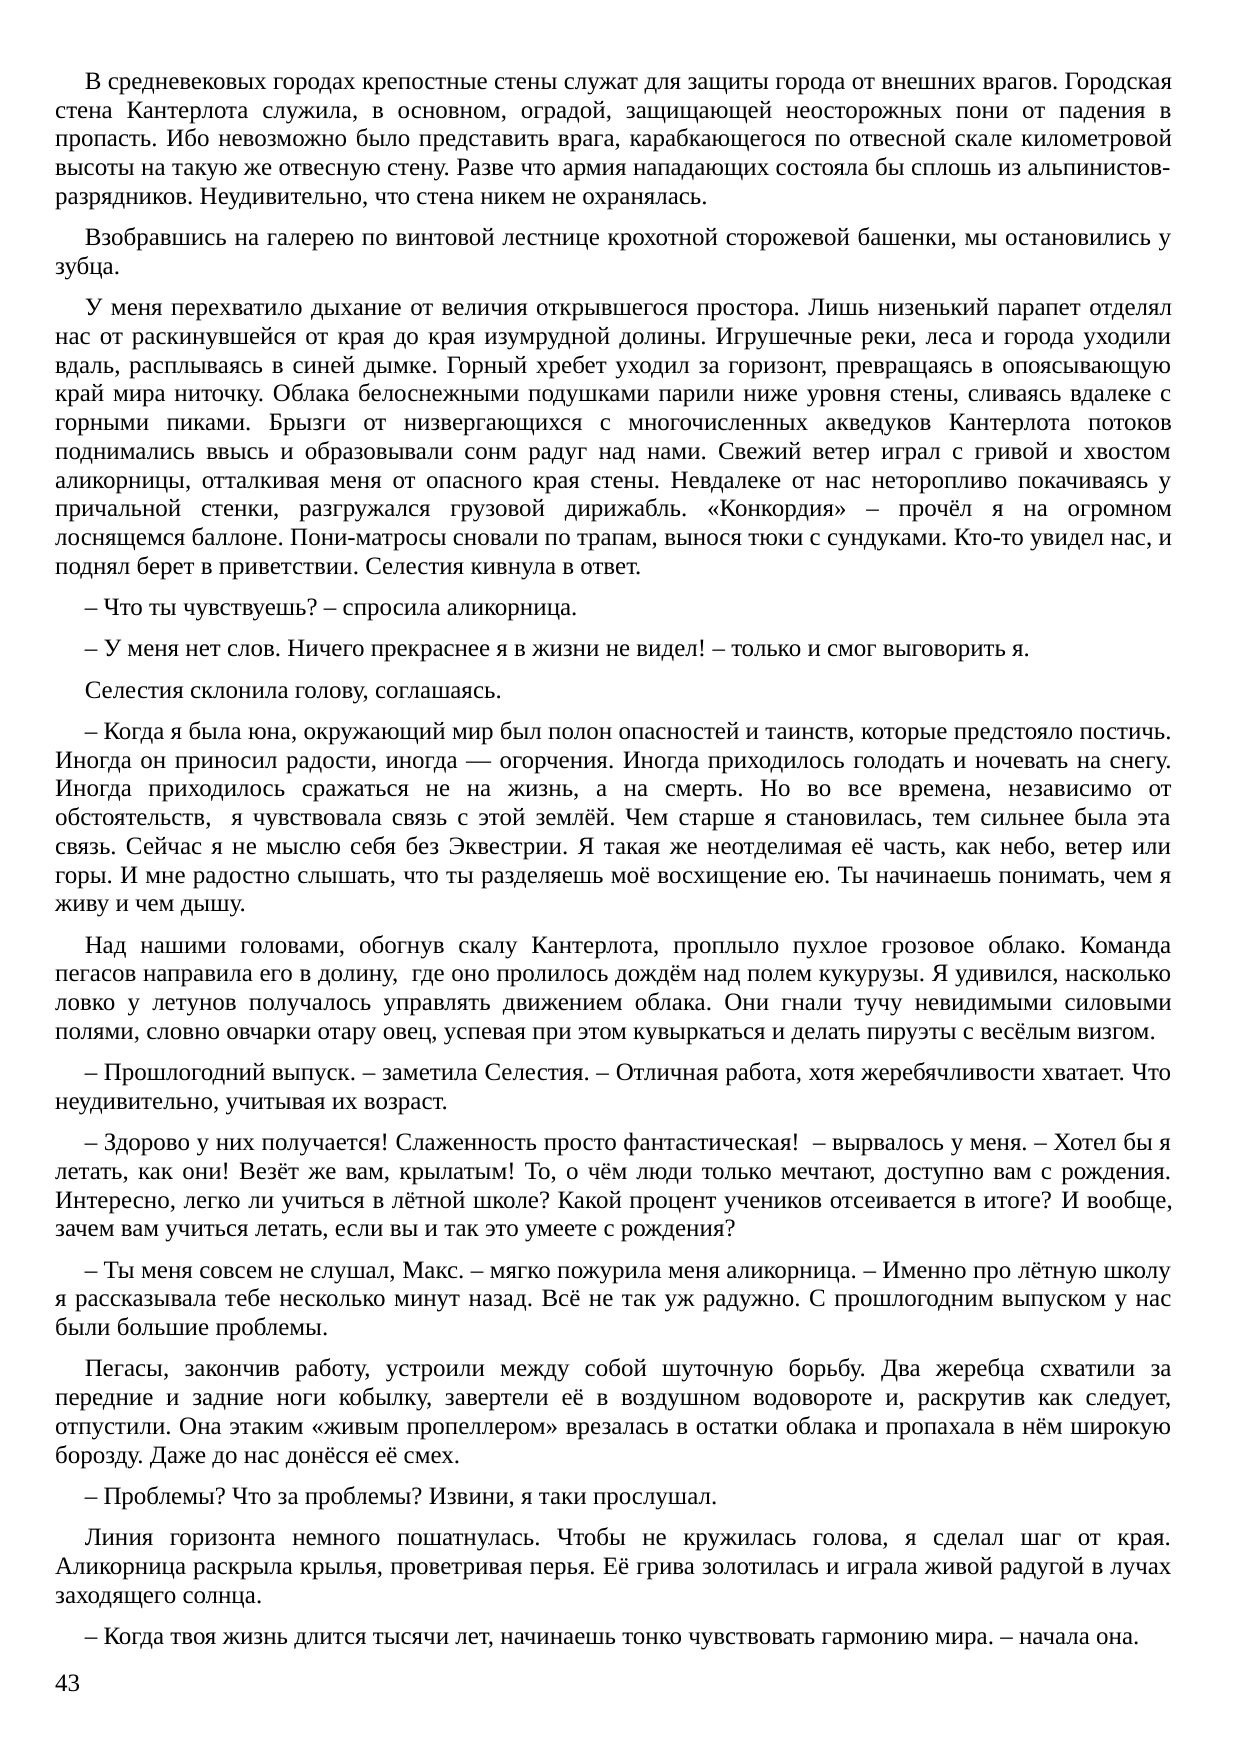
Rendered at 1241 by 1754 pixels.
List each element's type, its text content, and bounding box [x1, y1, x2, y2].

text У меня перехватило дыхание от величия открывшегося простора. Лишь низенький парапет отделял нас от раскинувшейся от края до края изумрудной долины. Игрушечные реки, леса и города уходили вдаль, расплываясь в синей дымке. Горный хребет уходил за горизонт, превращаясь в опоясывающую край мира ниточку. Облака белоснежными подушками парили ниже уровня стены, сливаясь вдалеке с горными пиками. Брызги от низвергающихся с многочисленных акведуков Кантерлота потоков поднимались ввысь и образовывали сонм радуг над нами. Свежий ветер играл с гривой и хвостом аликорницы, отталкивая меня от опасного края стены. Невдалеке от нас неторопливо покачиваясь у причальной стенки, разгружался грузовой дирижабль. «Конкордия» – прочёл я на огромном лоснящемся баллоне. Пони-матросы сновали по трапам, вынося тюки с сундуками. Кто-то увидел нас, и поднял берет в приветствии. Селестия кивнула в ответ. [55, 292, 1173, 580]
text – Когда я была юна, окружающий мир был полон опасностей и таинств, которые предстояло постичь. Иногда он приносил радости, иногда — огорчения. Иногда приходилось голодать и ночевать на снегу. Иногда приходилось сражаться не на жизнь, а на смерть. Но во все времена, независимо от обстоятельств, я чувствовала связь с этой землёй. Чем старше я становилась, тем сильнее была эта связь. Сейчас я не мыслю себя без Эквестрии. Я такая же неотделимая её часть, как небо, ветер или горы. И мне радостно слышать, что ты разделяешь моё восхищение ею. Ты начинаешь понимать, чем я живу и чем дышу. [55, 716, 1173, 917]
text Взобравшись на галерею по винтовой лестнице крохотной сторожевой башенки, мы остановились у зубца. [55, 222, 1173, 280]
text – Что ты чувствуешь? – спросила аликорница. [55, 592, 1173, 621]
text – Ты меня совсем не слушал, Макс. – мягко пожурила меня аликорница. – Именно про лётную школу я рассказывала тебе несколько минут назад. Всё не так уж радужно. С прошлогодним выпуском у нас были большие проблемы. [55, 1255, 1173, 1341]
text – Когда твоя жизнь длится тысячи лет, начинаешь тонко чувствовать гармонию мира. – начала она. [55, 1621, 1173, 1650]
text – Проблемы? Что за проблемы? Извини, я таки прослушал. [55, 1481, 1173, 1510]
text Пегасы, закончив работу, устроили между собой шуточную борьбу. Два жеребца схватили за передние и задние ноги кобылку, завертели её в воздушном водовороте и, раскрутив как следует, отпустили. Она этаким «живым пропеллером» врезалась в остатки облака и пропахала в нём широкую борозду. Даже до нас донёсся её смех. [55, 1353, 1173, 1468]
text – Здорово у них получается! Слаженность просто фантастическая! – вырвалось у меня. – Хотел бы я летать, как они! Везёт же вам, крылатым! То, о чём люди только мечтают, доступно вам с рождения. Интересно, легко ли учиться в лётной школе? Какой процент учеников отсеивается в итоге? И вообще, зачем вам учиться летать, если вы и так это умеете с рождения? [55, 1127, 1173, 1242]
text Линия горизонта немного пошатнулась. Чтобы не кружилась голова, я сделал шаг от края. Аликорница раскрыла крылья, проветривая перья. Её грива золотилась и играла живой радугой в лучах заходящего солнца. [55, 1522, 1173, 1608]
text Над нашими головами, обогнув скалу Кантерлота, проплыло пухлое грозовое облако. Команда пегасов направила его в долину, где оно пролилось дождём над полем кукурузы. Я удивился, насколько ловко у летунов получалось управлять движением облака. Они гнали тучу невидимыми силовыми полями, словно овчарки отару овец, успевая при этом кувыркаться и делать пируэты с весёлым визгом. [55, 930, 1173, 1045]
text В средневековых городах крепостные стены служат для защиты города от внешних врагов. Городская стена Кантерлота служила, в основном, оградой, защищающей неосторожных пони от падения в пропасть. Ибо невозможно было представить врага, карабкающегося по отвесной скале километровой высоты на такую же отвесную стену. Разве что армия нападающих состояла бы сплошь из альпинистов-разрядников. Неудивительно, что стена никем не охранялась. [55, 66, 1173, 210]
text – Прошлогодний выпуск. – заметила Селестия. – Отличная работа, хотя жеребячливости хватает. Что неудивительно, учитывая их возраст. [55, 1057, 1173, 1115]
text – У меня нет слов. Ничего прекраснее я в жизни не видел! – только и смог выговорить я. [55, 633, 1173, 662]
text Селестия склонила голову, соглашаясь. [55, 675, 1173, 703]
